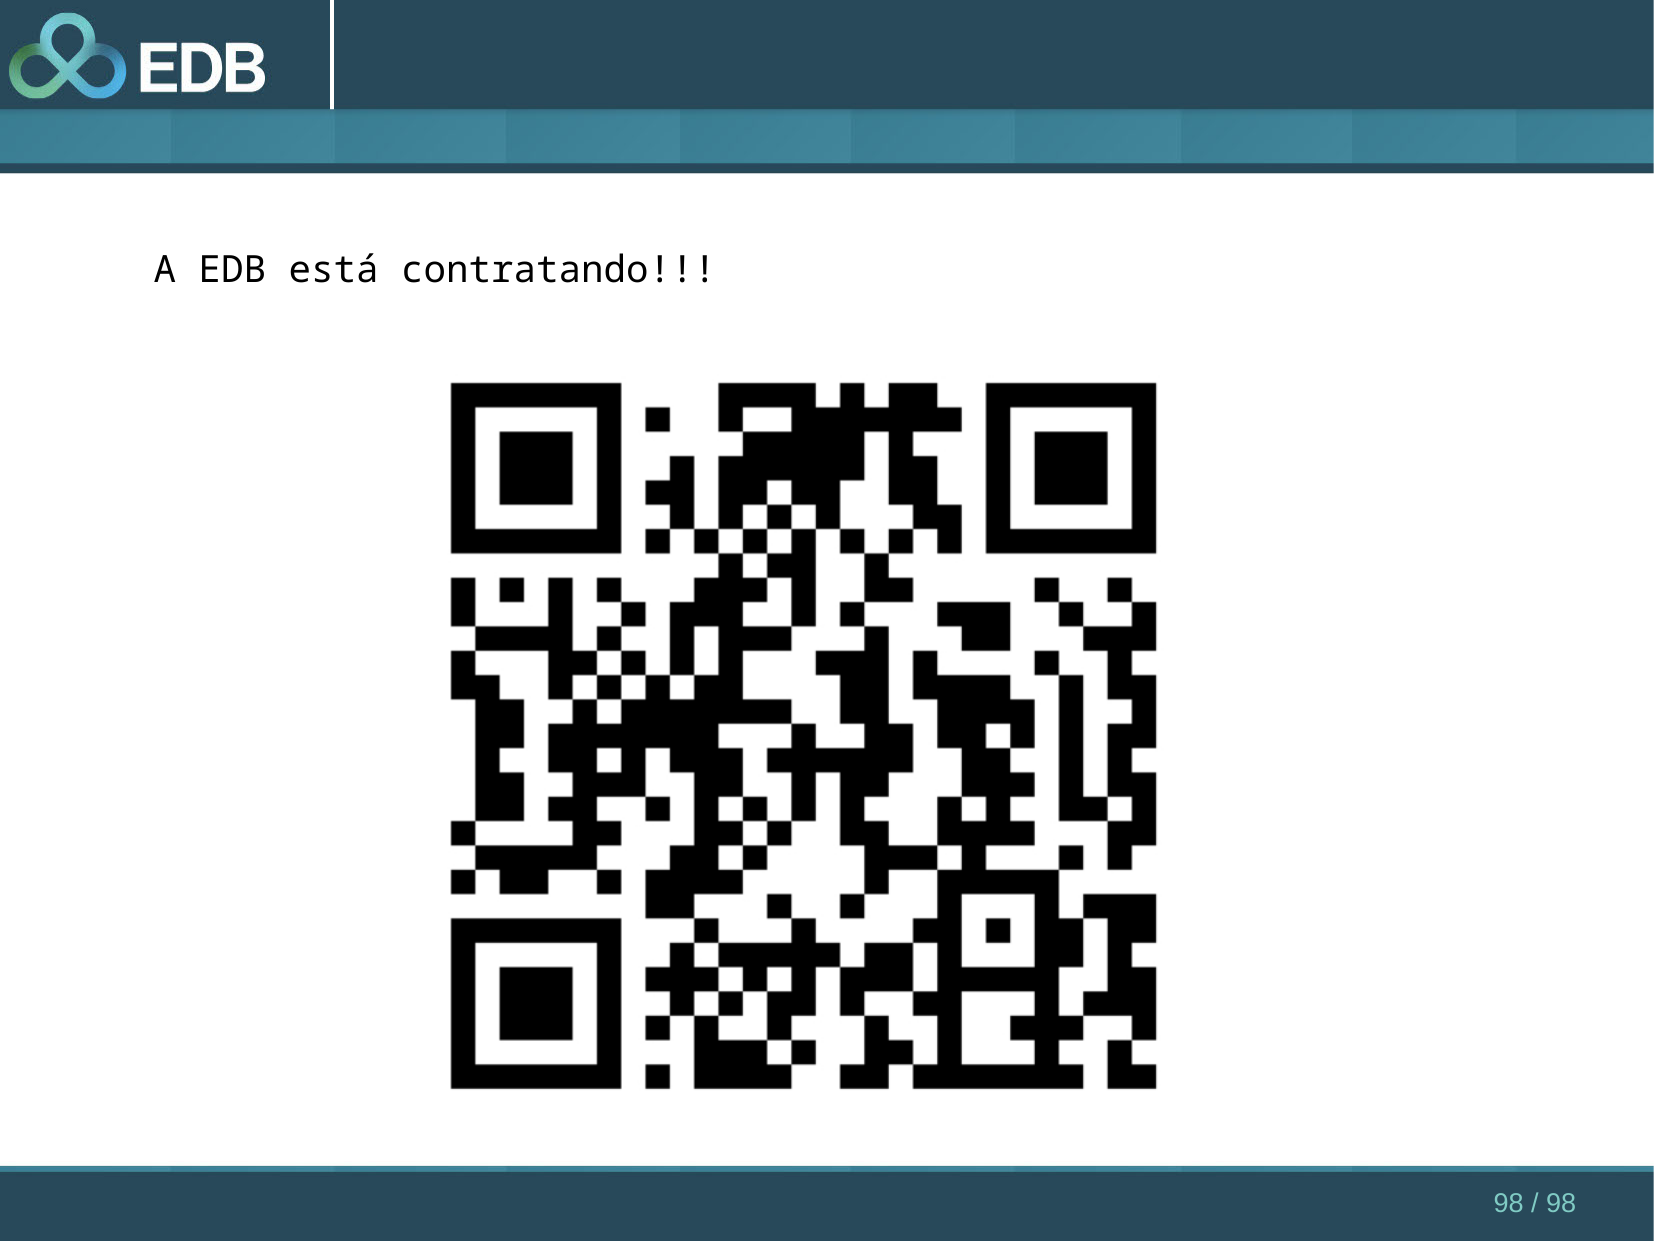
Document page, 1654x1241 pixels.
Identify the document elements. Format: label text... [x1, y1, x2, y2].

picture [0, 0, 1654, 1241]
list A EDB está contratando!!! [82, 242, 1571, 502]
